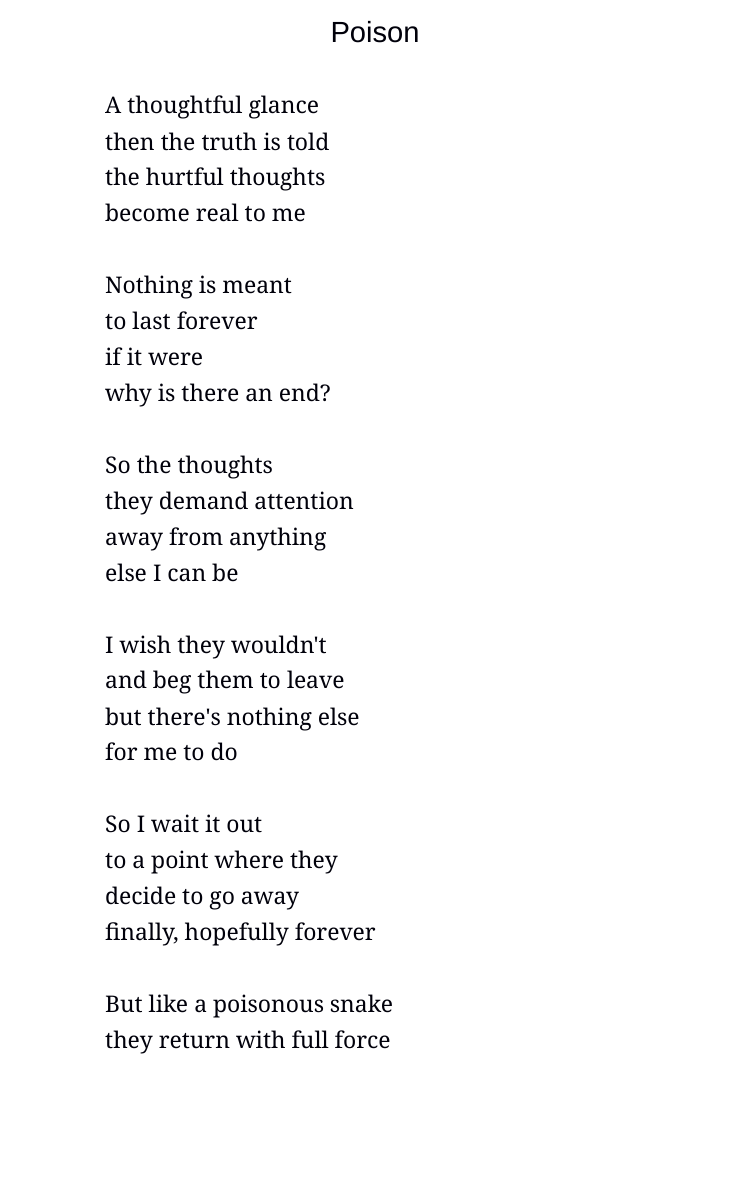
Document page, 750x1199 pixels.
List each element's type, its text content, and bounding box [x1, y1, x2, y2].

text to a point where they [105, 844, 645, 875]
text but there's nothing else [105, 700, 645, 732]
text Nothing is meant [105, 269, 645, 300]
text decide to go away [105, 880, 645, 911]
text So I wait it out [105, 808, 645, 839]
text and beg them to leave [105, 664, 645, 696]
text I wish they wouldn't [105, 628, 645, 660]
text So the thoughts [105, 449, 645, 480]
text if it were [105, 341, 645, 372]
text they return with full force [105, 1024, 645, 1055]
text then the truth is told [105, 125, 645, 157]
text become real to me [105, 197, 645, 228]
text finally, hopefully forever [105, 916, 645, 947]
text to last forever [105, 305, 645, 336]
text else I can be [105, 557, 645, 588]
text for me to do [105, 736, 645, 768]
text Poison [105, 15, 645, 48]
text away from anything [105, 521, 645, 552]
text A thoughtful glance [105, 89, 645, 121]
text But like a poisonous snake [105, 988, 645, 1019]
text they demand attention [105, 485, 645, 516]
text why is there an end? [105, 377, 645, 408]
text the hurtful thoughts [105, 161, 645, 193]
